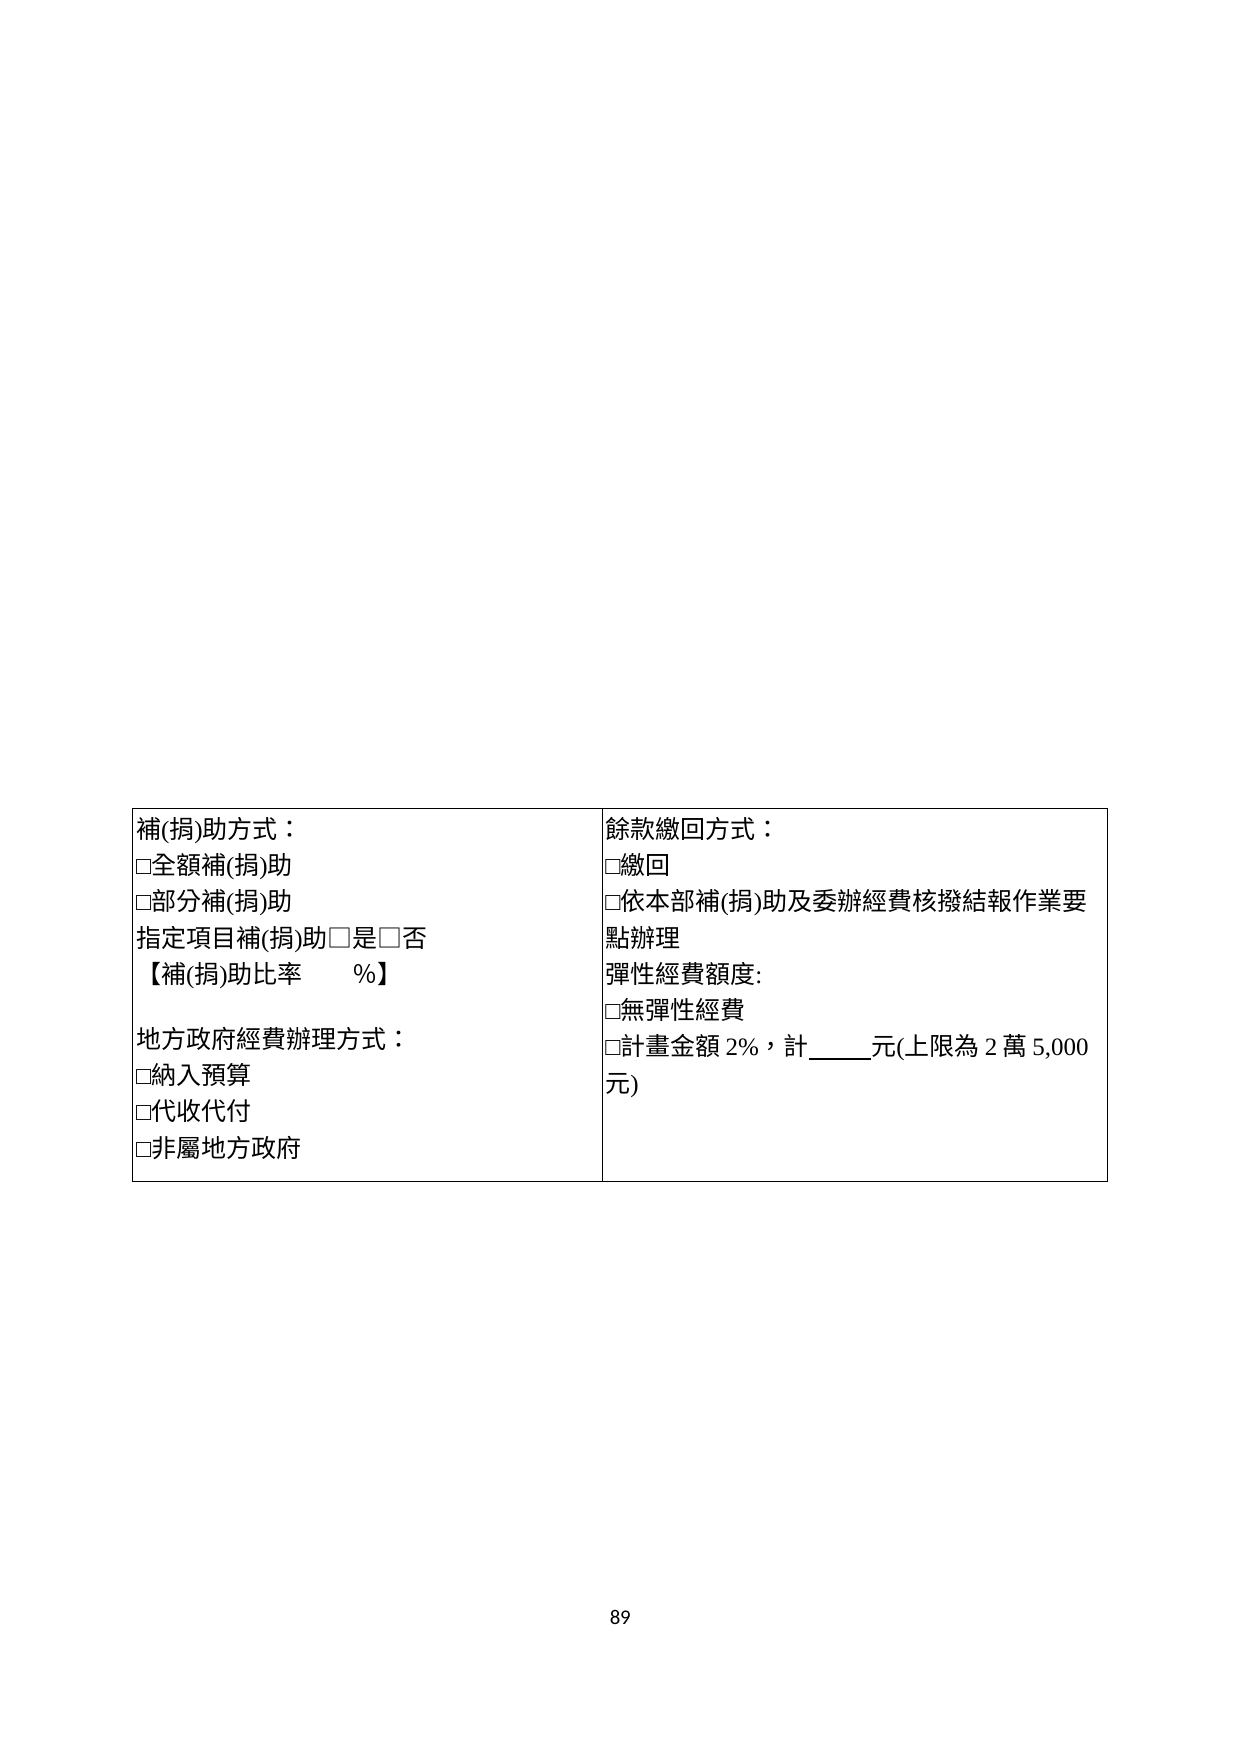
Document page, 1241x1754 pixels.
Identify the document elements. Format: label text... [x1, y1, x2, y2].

table_cell 補(捐)助方式： □全額補(捐)助 □部分補(捐)助 指定項目補(捐)助□是□否 【補(捐)助比率 ％】 地方政府經費辦理方式： □納入預算 □代收代付 □非屬地方政府 [133, 809, 602, 1181]
table_cell 餘款繳回方式： □繳回 □依本部補(捐)助及委辦經費核撥結報作業要點辦理 彈性經費額度: □無彈性經費 □計畫金額2%，計 元(上限為2萬5,000元) [603, 809, 1107, 1181]
